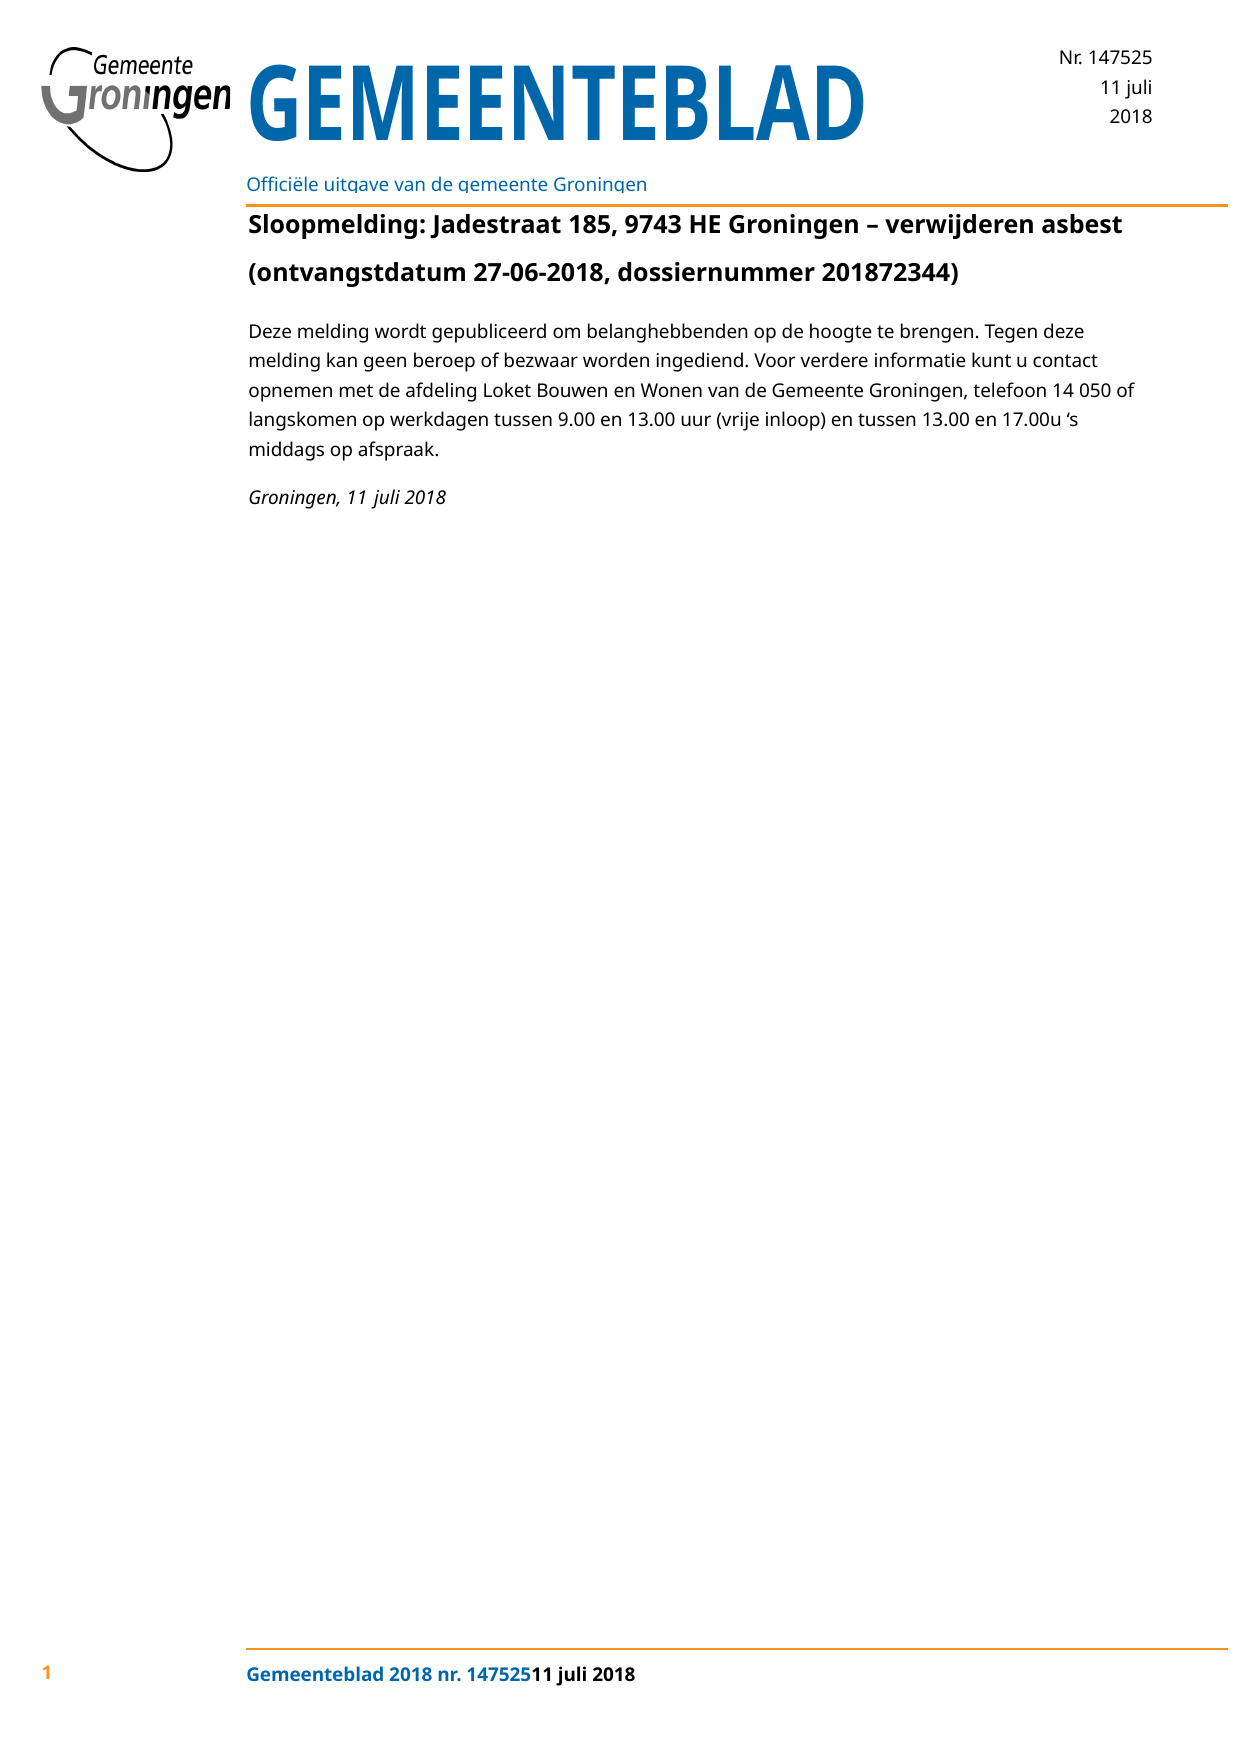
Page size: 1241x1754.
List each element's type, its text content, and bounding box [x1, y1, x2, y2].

text Groningen, 11 juli 2018 [248, 484, 1152, 510]
text Sloopmelding: Jadestraat 185, 9743 HE Groningen – verwijderen asbest (ontvangstdatum 27-06-2018, dossiernummer 201872344) [248, 207, 1152, 288]
picture [41, 47, 231, 172]
text Deze melding wordt gepubliceerd om belanghebbenden op de hoogte te brengen. Tegen deze melding kan geen beroep of bezwaar worden ingediend. Voor verdere informatie kunt u contact opnemen met de afdeling Loket Bouwen en Wonen van de Gemeente Groningen, telefoon 14 050 of langskomen op werkdagen tussen 9.00 en 13.00 uur (vrije inloop) en tussen 13.00 en 17.00u ‘s middags op afspraak. [248, 318, 1152, 462]
